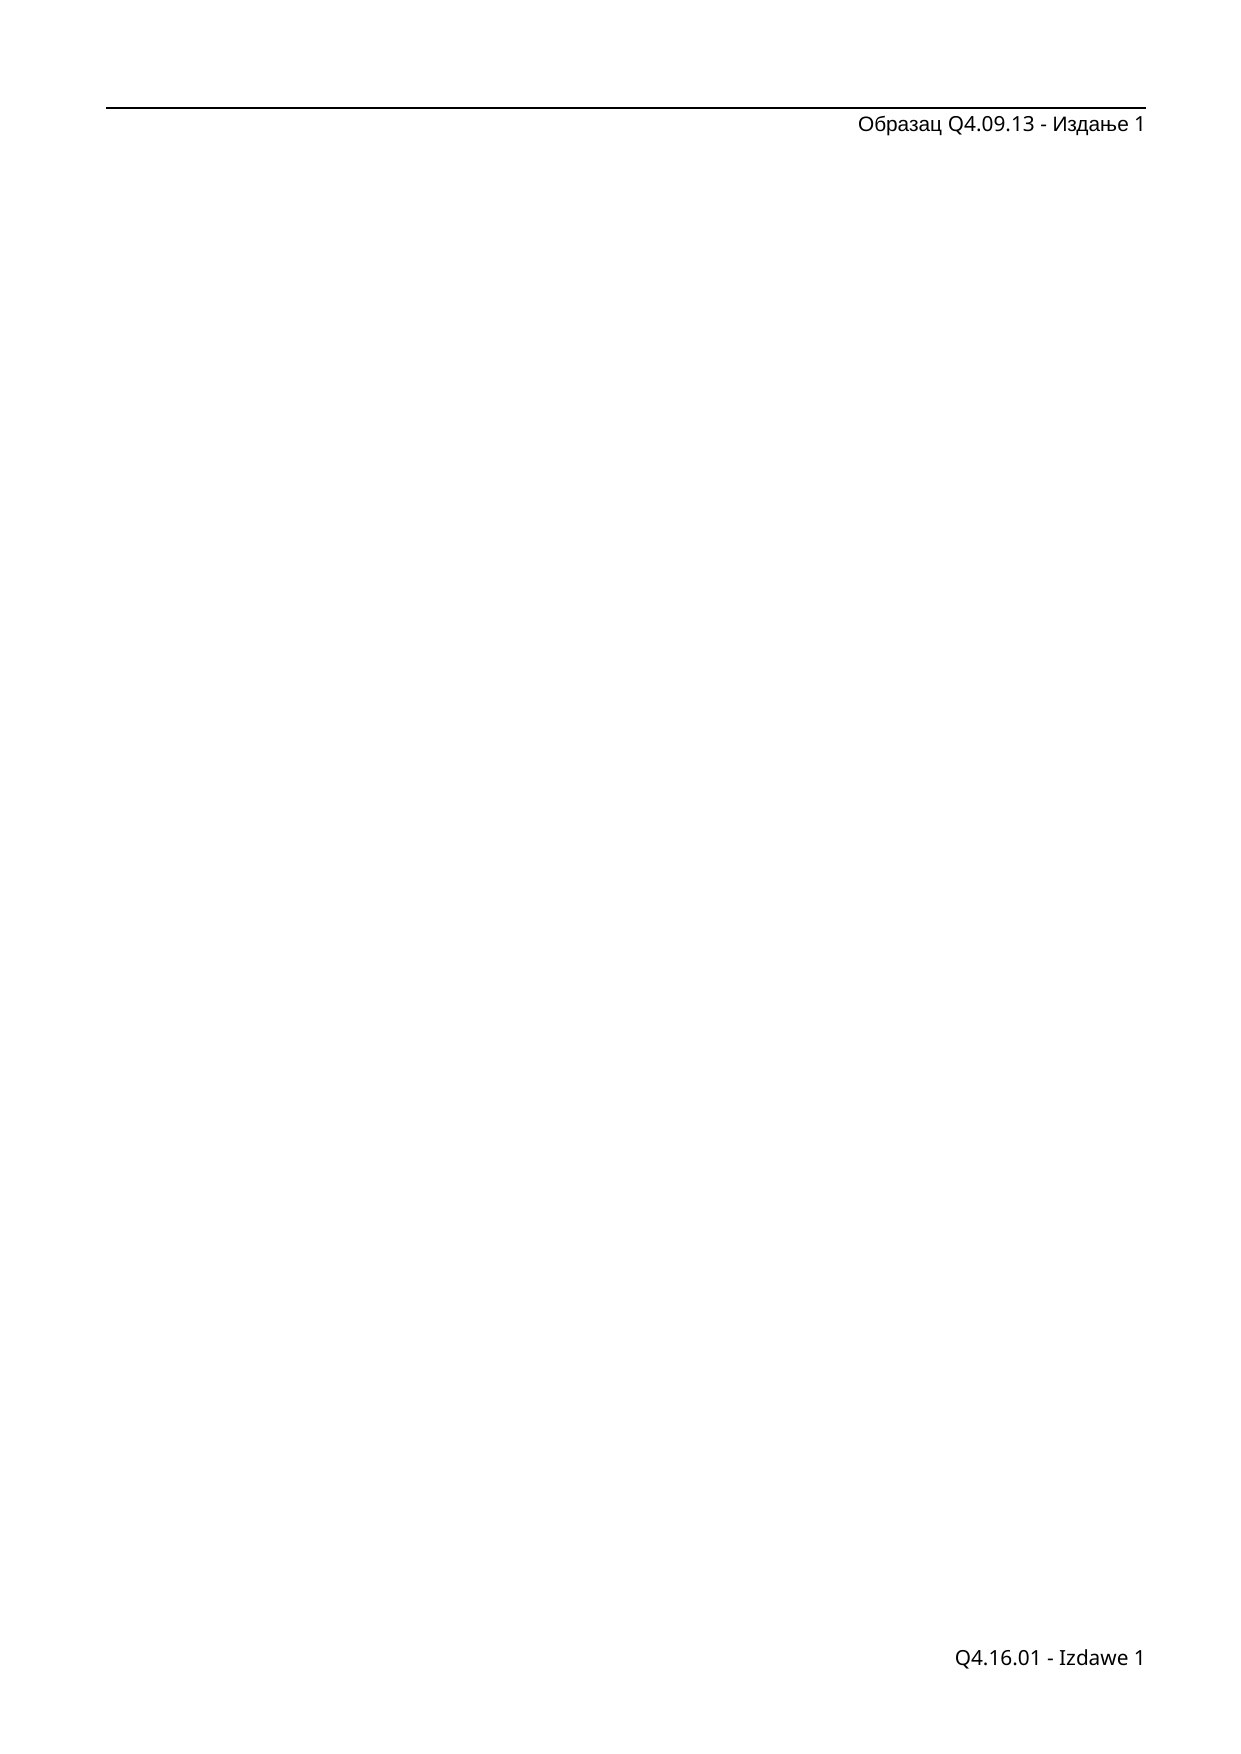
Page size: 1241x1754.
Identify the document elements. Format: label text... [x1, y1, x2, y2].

text Образац Q4.09.13 - Издање 1 [106, 109, 1146, 137]
